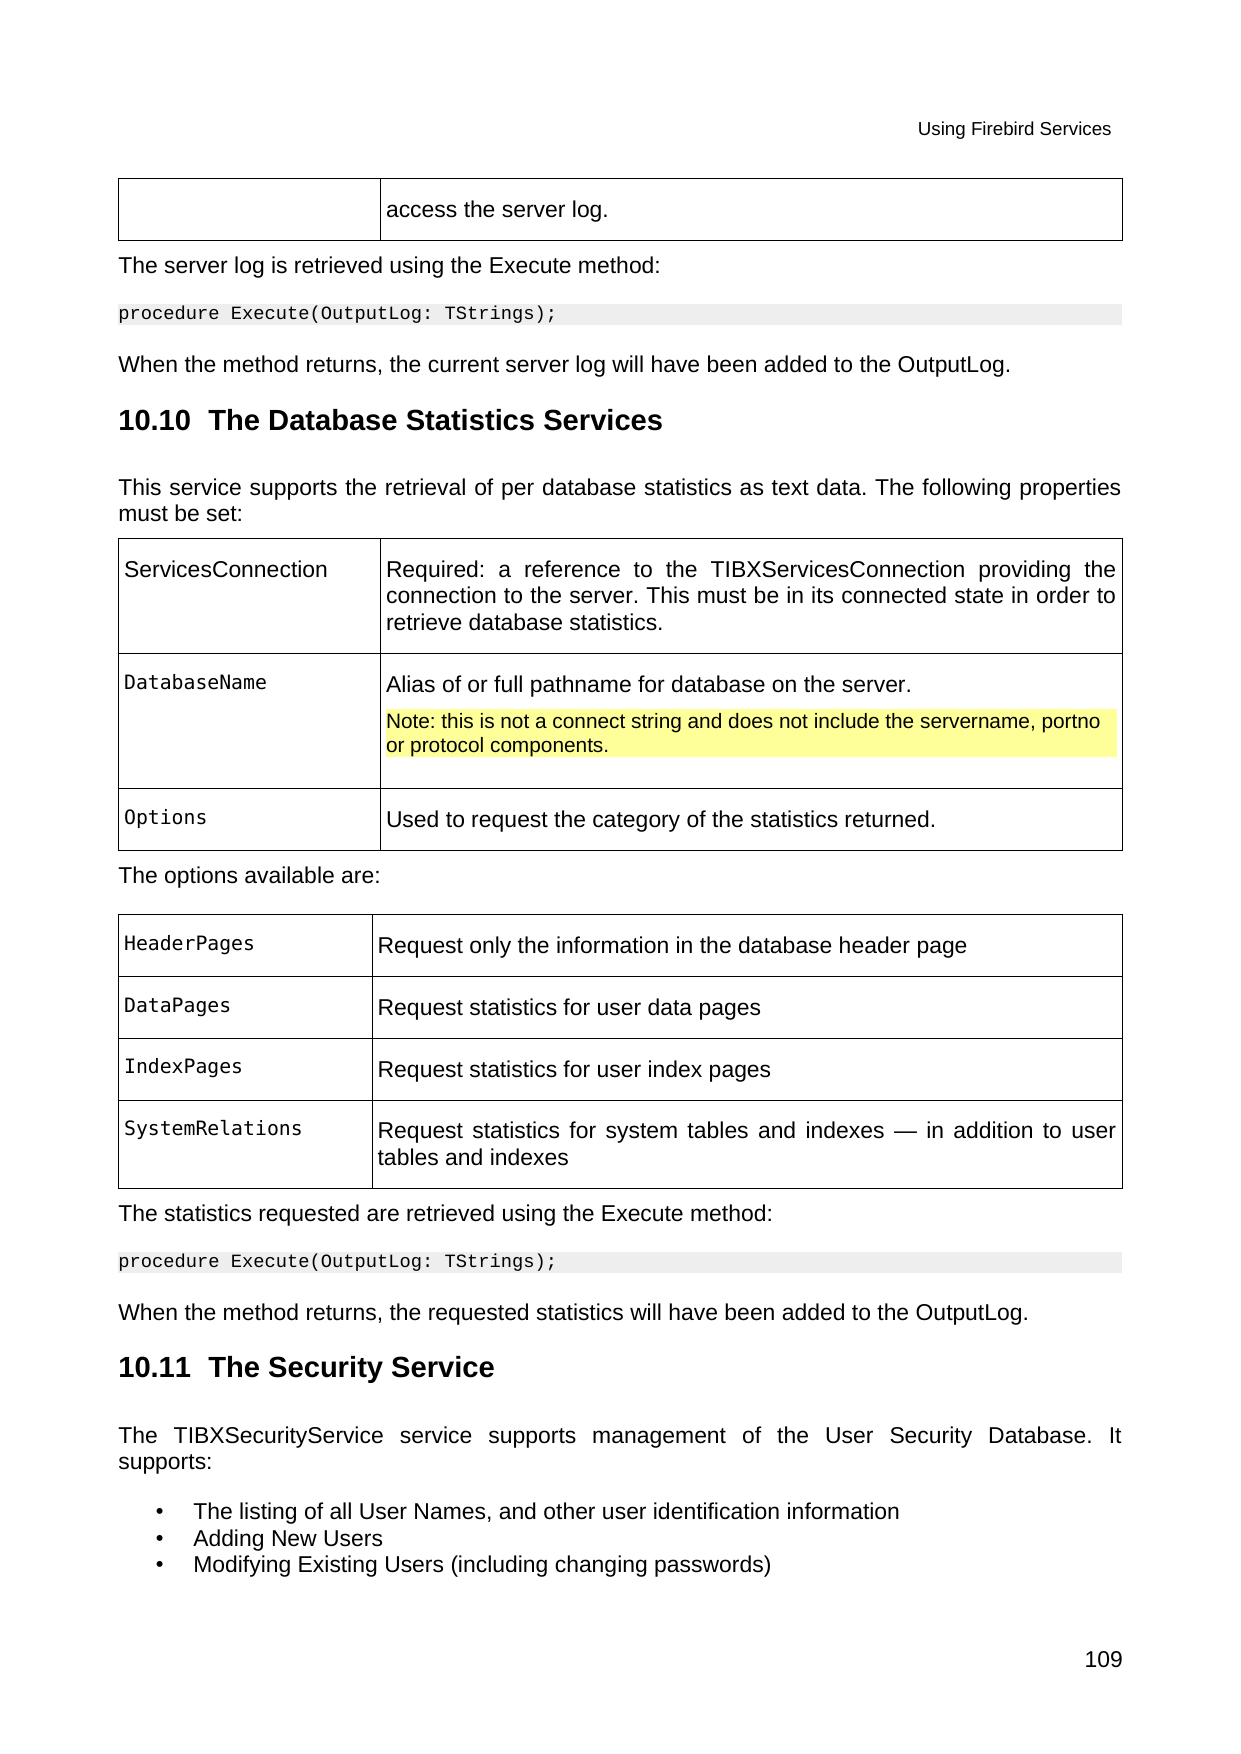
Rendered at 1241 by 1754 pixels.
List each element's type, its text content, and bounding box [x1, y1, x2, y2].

text When the method returns, the requested statistics will have been added to the OutputLog. [118, 1299, 1122, 1325]
table_cell Options [119, 789, 380, 850]
table_cell Request statistics for system tables and indexes — in addition to user tables and indexes [373, 1101, 1122, 1188]
text This service supports the retrieval of per database statistics as text data. The following properties must be set: [118, 474, 1122, 526]
table_cell Request statistics for user index pages [373, 1039, 1122, 1100]
list Modifying Existing Users (including changing passwords) [156, 1551, 1122, 1577]
list The listing of all User Names, and other user identification information [156, 1498, 1122, 1524]
table_header Request only the information in the database header page [373, 915, 1122, 976]
text The server log is retrieved using the Execute method: [118, 252, 1122, 278]
text procedure Execute(OutputLog: TStrings); [118, 304, 1122, 325]
list Adding New Users [156, 1524, 1122, 1551]
table_header HeaderPages [119, 915, 372, 976]
subtitle The Security Service [118, 1351, 1122, 1384]
subtitle The Database Statistics Services [118, 403, 1122, 436]
table_header Required: a reference to the TIBXServicesConnection providing the connection to the server. This must be in its connected state in order to retrieve database statistics. [381, 539, 1122, 653]
table_header access the server log. [381, 179, 1122, 240]
table_header ServicesConnection [119, 539, 380, 653]
table_cell Request statistics for user data pages [373, 977, 1122, 1038]
table_cell Alias of or full pathname for database on the server. Note: this is not a connect string and does not include the servername, portno or protocol components. [381, 654, 1122, 788]
table_cell SystemRelations [119, 1101, 372, 1188]
text procedure Execute(OutputLog: TStrings); [118, 1252, 1122, 1273]
text The options available are: [118, 862, 1122, 888]
text The TIBXSecurityService service supports management of the User Security Database. It supports: [118, 1422, 1122, 1474]
text The statistics requested are retrieved using the Execute method: [118, 1200, 1122, 1226]
table_cell DatabaseName [119, 654, 380, 788]
table_cell DataPages [119, 977, 372, 1038]
table_header [119, 179, 380, 240]
table_cell IndexPages [119, 1039, 372, 1100]
table_cell Used to request the category of the statistics returned. [381, 789, 1122, 850]
text When the method returns, the current server log will have been added to the OutputLog. [118, 351, 1122, 377]
